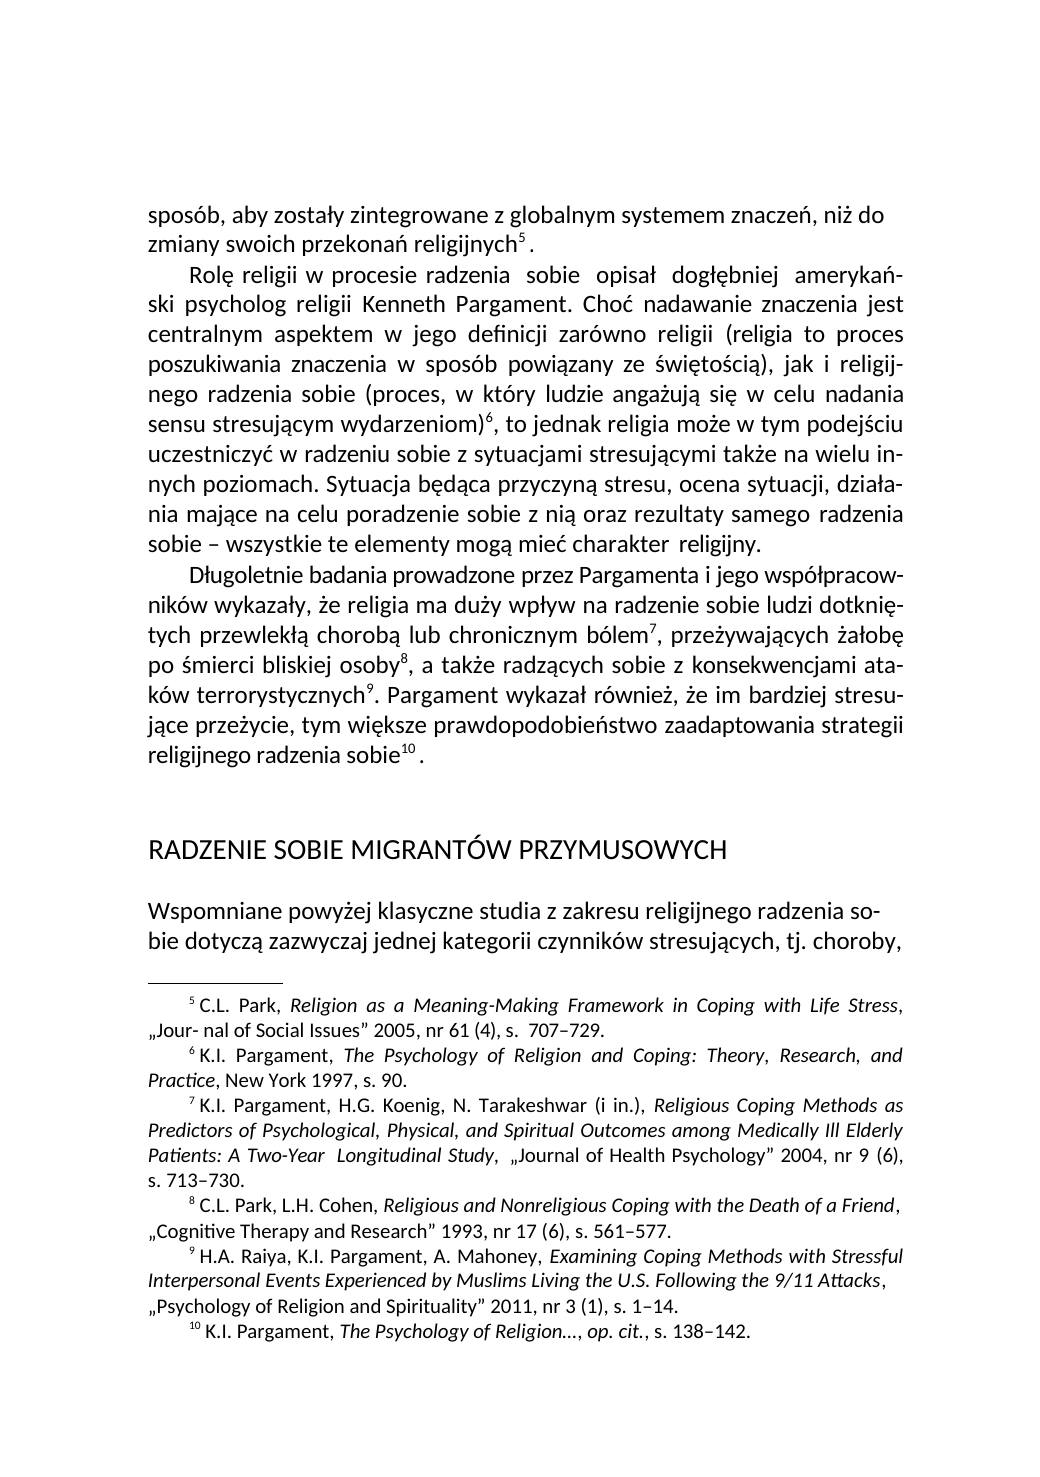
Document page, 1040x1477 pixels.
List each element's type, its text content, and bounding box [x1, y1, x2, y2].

text Długoletnie badania prowadzone przez Pargamenta i jego współpracow- ników wykazały, że religia ma duży wpływ na radzenie sobie ludzi dotknię- tych przewlekłą chorobą lub chronicznym bólem7, przeżywających żałobę po śmierci bliskiej osoby8, a także radzących sobie z konsekwencjami ata- ków terrorystycznych9. Pargament wykazał również, że im bardziej stresu- jące przeżycie, tym większe prawdopodobieństwo zaadaptowania strategii religijnego radzenia sobie10 . [148, 560, 904, 770]
subtitle RADZENIE SOBIE MIGRANTÓW PRZYMUSOWYCH [148, 831, 941, 867]
text 8 C.L. Park, L.H. Cohen, Religious and Nonreligious Coping with the Death of a Friend, [189, 1193, 941, 1218]
text Rolę religii w procesie radzenia sobie opisał dogłębniej amerykań- ski psycholog religii Kenneth Pargament. Choć nadawanie znaczenia jest centralnym aspektem w jego definicji zarówno religii (religia to proces poszukiwania znaczenia w sposób powiązany ze świętością), jak i religij- nego radzenia sobie (proces, w który ludzie angażują się w celu nadania sensu stresującym wydarzeniom)6, to jednak religia może w tym podejściu uczestniczyć w radzeniu sobie z sytuacjami stresującymi także na wielu in- nych poziomach. Sytuacja będąca przyczyną stresu, ocena sytuacji, działa- nia mające na celu poradzenie sobie z nią oraz rezultaty samego radzenia sobie – wszystkie te elementy mogą mieć charakter religijny. [148, 259, 904, 559]
text 5 C.L. Park, Religion as a Meaning-Making Framework in Coping with Life Stress, „Jour- nal of Social Issues” 2005, nr 61 (4), s. 707–729. [148, 993, 904, 1043]
text 7 K.I. Pargament, H.G. Koenig, N. Tarakeshwar (i in.), Religious Coping Methods as Predictors of Psychological, Physical, and Spiritual Outcomes among Medically Ill Elderly Patients: A Two-Year Longitudinal Study, „Journal of Health Psychology” 2004, nr 9 (6), s. 713–730. [148, 1093, 904, 1193]
text sposób, aby zostały zintegrowane z globalnym systemem znaczeń, niż do zmiany swoich przekonań religijnych5 . [148, 199, 941, 259]
text „Cognitive Therapy and Research” 1993, nr 17 (6), s. 561–577. [148, 1218, 941, 1243]
text 6 K.I. Pargament, The Psychology of Religion and Coping: Theory, Research, and Practice, New York 1997, s. 90. [148, 1043, 904, 1093]
text 9 H.A. Raiya, K.I. Pargament, A. Mahoney, Examining Coping Methods with Stressful Interpersonal Events Experienced by Muslims Living the U.S. Following the 9/11 Attacks, [148, 1243, 904, 1293]
text Wspomniane powyżej klasyczne studia z zakresu religijnego radzenia so- bie dotyczą zazwyczaj jednej kategorii czynników stresujących, tj. choroby, [148, 896, 904, 956]
text 10 K.I. Pargament, The Psychology of Religion…, op. cit., s. 138–142. [189, 1318, 941, 1343]
text „Psychology of Religion and Spirituality” 2011, nr 3 (1), s. 1–14. [148, 1293, 941, 1318]
